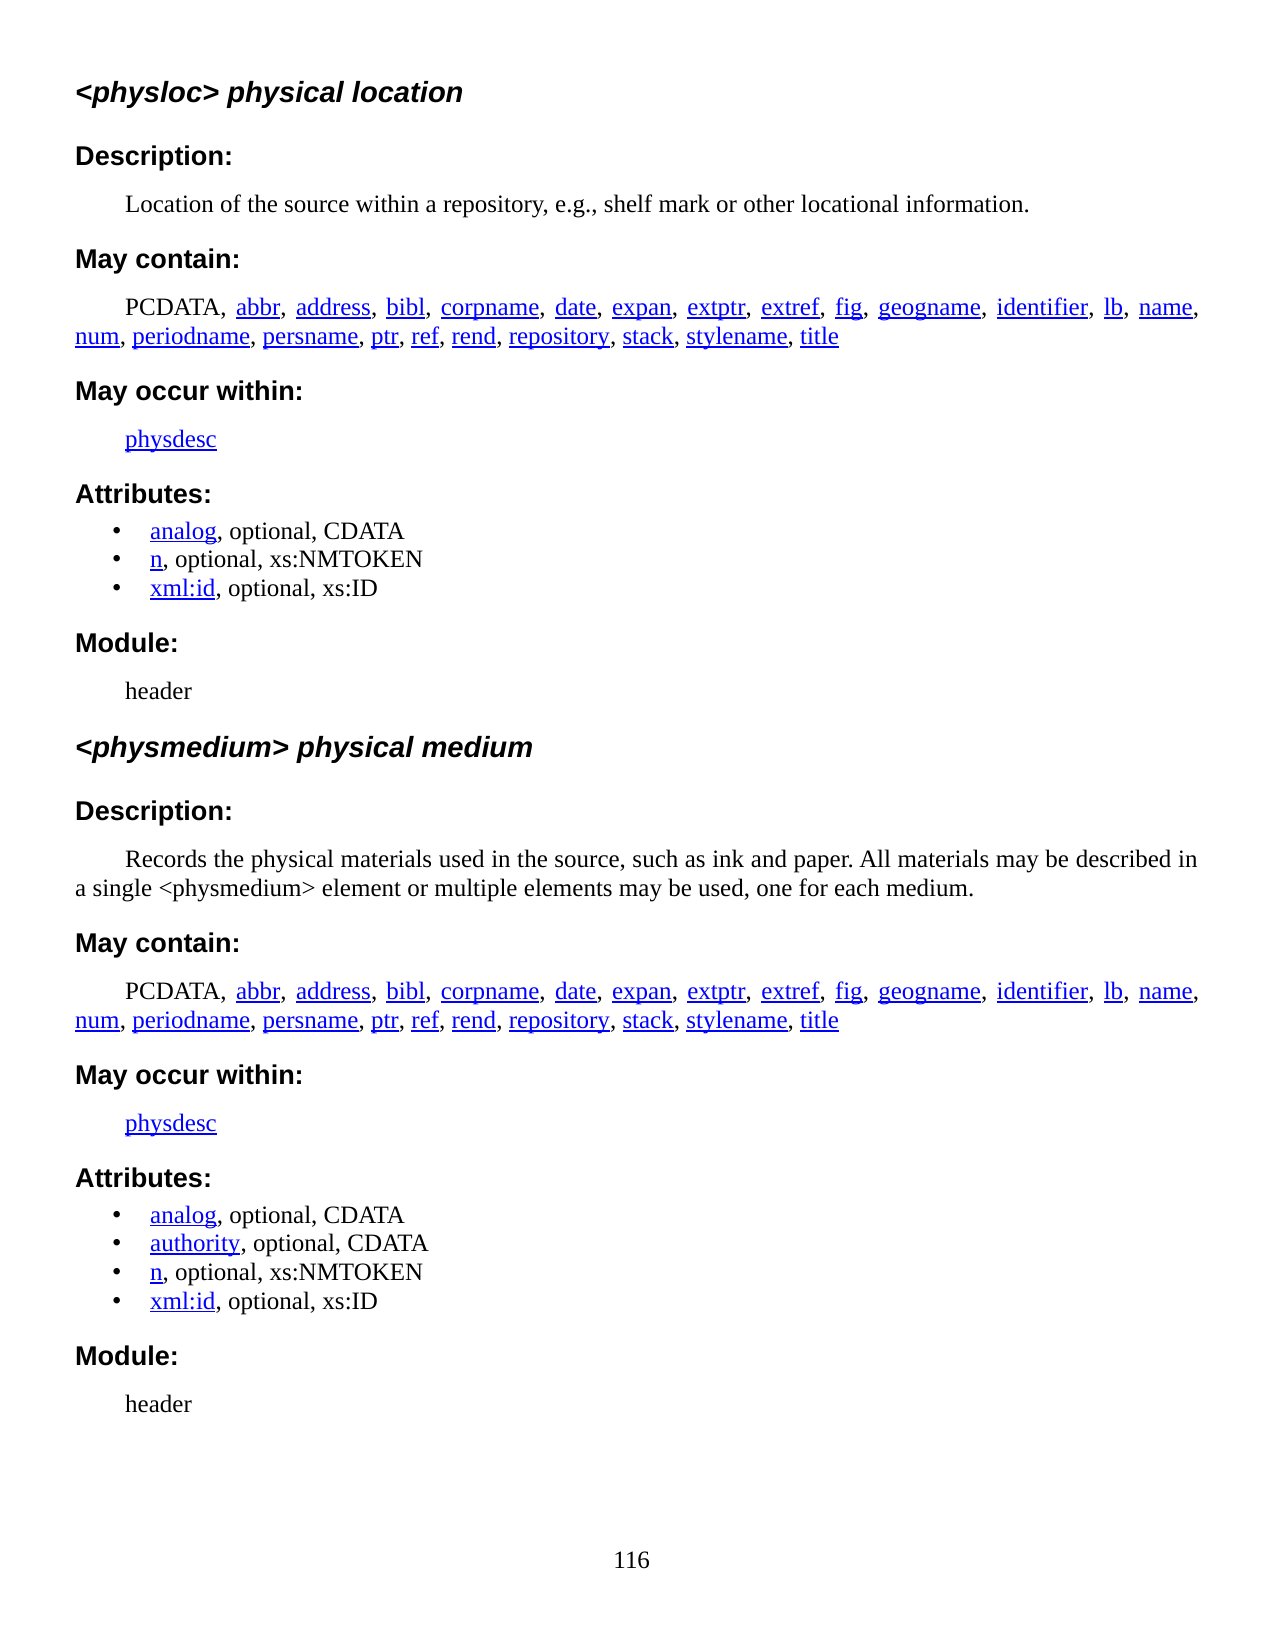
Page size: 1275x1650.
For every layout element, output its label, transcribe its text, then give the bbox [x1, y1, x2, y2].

subtitle Description: [75, 795, 1200, 826]
list authority, optional, CDATA [112, 1228, 1200, 1257]
list n, optional, xs:NMTOKEN [112, 544, 1200, 573]
text Location of the source within a repository, e.g., shelf mark or other locational information. [75, 189, 1200, 218]
text PCDATA, abbr, address, bibl, corpname, date, expan, extptr, extref, fig, geogname, identifier, lb, name, num, periodname, persname, ptr, ref, rend, repository, stack, stylename, title [75, 976, 1200, 1034]
list n, optional, xs:NMTOKEN [112, 1257, 1200, 1286]
list analog, optional, CDATA [112, 1200, 1200, 1228]
subtitle May occur within: [75, 375, 1200, 406]
subtitle Description: [75, 140, 1200, 171]
text Records the physical materials used in the source, such as ink and paper. All materials may be described in a single <physmedium> element or multiple elements may be used, one for each medium. [75, 844, 1200, 902]
subtitle Attributes: [75, 478, 1200, 509]
subtitle May contain: [75, 243, 1200, 274]
text PCDATA, abbr, address, bibl, corpname, date, expan, extptr, extref, fig, geogname, identifier, lb, name, num, periodname, persname, ptr, ref, rend, repository, stack, stylename, title [75, 292, 1200, 350]
text header [75, 676, 1200, 705]
subtitle May occur within: [75, 1059, 1200, 1090]
subtitle Module: [75, 627, 1200, 658]
text header [75, 1389, 1200, 1418]
subtitle Attributes: [75, 1162, 1200, 1193]
list analog, optional, CDATA [112, 516, 1200, 544]
text physdesc [75, 1108, 1200, 1137]
list xml:id, optional, xs:ID [112, 573, 1200, 602]
subtitle <physmedium> physical medium [75, 730, 1200, 764]
subtitle <physloc> physical location [75, 75, 1200, 108]
subtitle Module: [75, 1340, 1200, 1371]
text physdesc [75, 424, 1200, 453]
list xml:id, optional, xs:ID [112, 1286, 1200, 1315]
subtitle May contain: [75, 927, 1200, 958]
